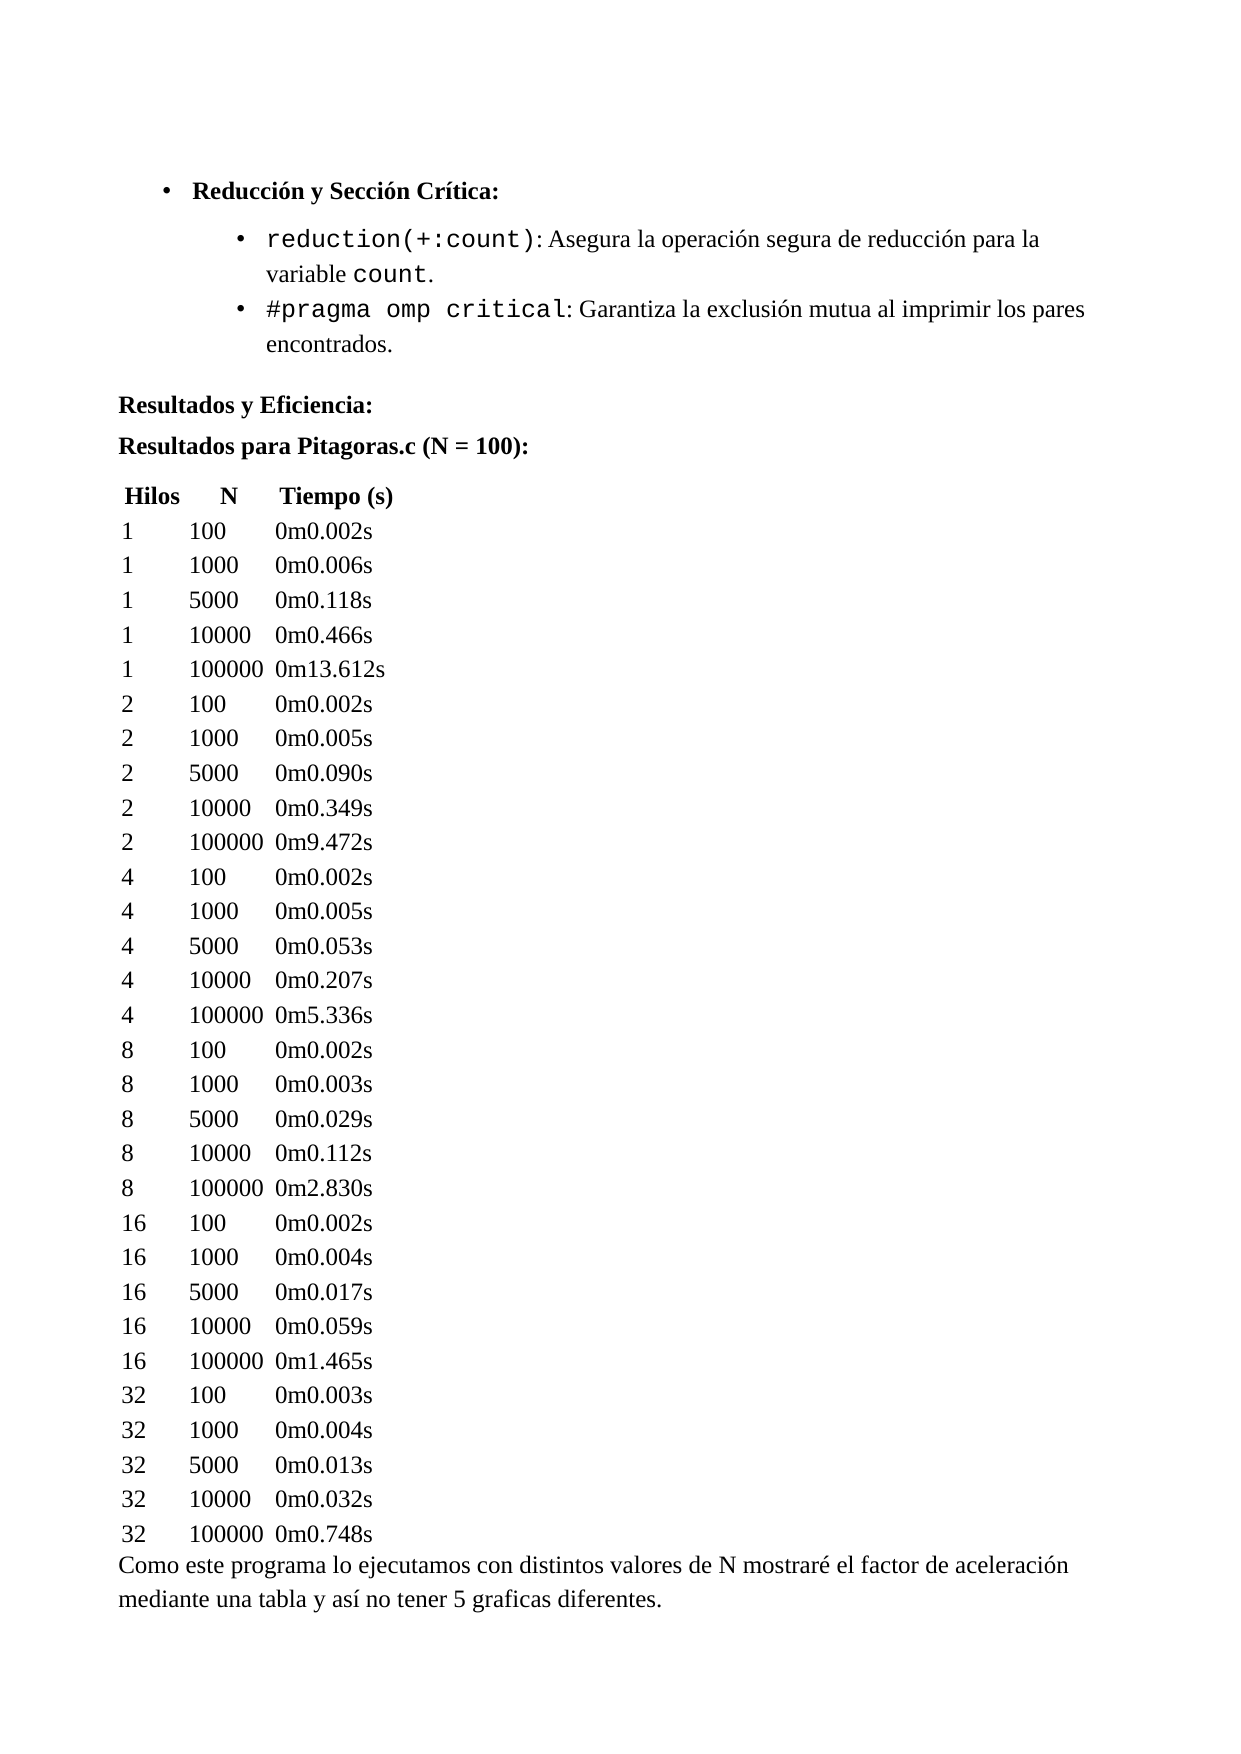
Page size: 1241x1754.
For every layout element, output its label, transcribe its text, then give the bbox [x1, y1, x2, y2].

table_cell 1000 [186, 1066, 272, 1101]
table_cell 0m0.349s [272, 790, 401, 824]
table_cell 100 [186, 686, 272, 721]
table_cell 4 [118, 963, 186, 997]
table_cell 5000 [186, 928, 272, 963]
table_cell 10000 [186, 790, 272, 824]
table_cell 0m1.465s [272, 1343, 401, 1378]
table_cell 1 [118, 651, 186, 686]
table_cell 1000 [186, 721, 272, 755]
table_cell 1000 [186, 894, 272, 928]
table_cell 100000 [186, 651, 272, 686]
table_cell 4 [118, 997, 186, 1032]
table_header Tiempo (s) [272, 479, 401, 513]
table_cell 0m5.336s [272, 997, 401, 1032]
table_cell 100000 [186, 824, 272, 859]
table_cell 8 [118, 1136, 186, 1170]
text Como este programa lo ejecutamos con distintos valores de N mostraré el factor de aceleración mediante una tabla y así no tener 5 graficas diferentes. [118, 1551, 1122, 1612]
table_cell 5000 [186, 755, 272, 790]
table_cell 0m0.053s [272, 928, 401, 963]
table_cell 100000 [186, 997, 272, 1032]
table_cell 16 [118, 1239, 186, 1274]
table_cell 32 [118, 1378, 186, 1412]
table_cell 5000 [186, 1447, 272, 1481]
table_cell 100 [186, 513, 272, 548]
table_cell 0m0.112s [272, 1136, 401, 1170]
table_cell 0m0.029s [272, 1101, 401, 1136]
text Resultados para Pitagoras.c (N = 100): [118, 431, 1122, 460]
table_cell 1 [118, 513, 186, 548]
table_cell 32 [118, 1516, 186, 1551]
table_cell 0m0.207s [272, 963, 401, 997]
table_cell 8 [118, 1170, 186, 1205]
table_cell 0m0.002s [272, 1205, 401, 1239]
table_cell 0m0.002s [272, 1032, 401, 1066]
table_cell 1000 [186, 548, 272, 582]
table_cell 1 [118, 617, 186, 651]
table_cell 0m0.748s [272, 1516, 401, 1551]
table_cell 16 [118, 1205, 186, 1239]
list reduction(+:count): Asegura la operación segura de reducción para la variable count. [236, 224, 1122, 290]
table_cell 0m2.830s [272, 1170, 401, 1205]
table_cell 32 [118, 1481, 186, 1516]
table_cell 0m0.090s [272, 755, 401, 790]
table_cell 10000 [186, 963, 272, 997]
table_cell 32 [118, 1447, 186, 1481]
list Reducción y Sección Crítica: [162, 176, 1122, 205]
table_cell 5000 [186, 1101, 272, 1136]
table_cell 32 [118, 1412, 186, 1447]
table_cell 100 [186, 1205, 272, 1239]
table_cell 100000 [186, 1516, 272, 1551]
table_cell 8 [118, 1066, 186, 1101]
table_cell 0m0.032s [272, 1481, 401, 1516]
table_cell 100000 [186, 1343, 272, 1378]
table_cell 0m0.004s [272, 1412, 401, 1447]
table_cell 0m0.005s [272, 721, 401, 755]
table_cell 0m0.005s [272, 894, 401, 928]
table_cell 0m0.466s [272, 617, 401, 651]
list #pragma omp critical: Garantiza la exclusión mutua al imprimir los pares encontrados. [236, 294, 1122, 358]
table_cell 100 [186, 1378, 272, 1412]
table_cell 8 [118, 1032, 186, 1066]
table_cell 5000 [186, 1274, 272, 1308]
table_cell 2 [118, 686, 186, 721]
table_cell 10000 [186, 1309, 272, 1343]
subtitle Resultados y Eficiencia: [118, 390, 1122, 418]
table_cell 0m0.003s [272, 1378, 401, 1412]
table_cell 10000 [186, 1136, 272, 1170]
table_cell 16 [118, 1309, 186, 1343]
table_cell 2 [118, 721, 186, 755]
table_cell 100000 [186, 1170, 272, 1205]
table_cell 8 [118, 1101, 186, 1136]
table_cell 100 [186, 1032, 272, 1066]
table_cell 4 [118, 928, 186, 963]
table_cell 5000 [186, 582, 272, 617]
table_cell 100 [186, 859, 272, 893]
table_cell 4 [118, 894, 186, 928]
table_cell 0m0.013s [272, 1447, 401, 1481]
table_cell 4 [118, 859, 186, 893]
table_cell 10000 [186, 617, 272, 651]
table_cell 2 [118, 755, 186, 790]
table_cell 0m0.004s [272, 1239, 401, 1274]
table_cell 0m0.059s [272, 1309, 401, 1343]
table_cell 0m0.017s [272, 1274, 401, 1308]
table_cell 0m0.003s [272, 1066, 401, 1101]
table_cell 16 [118, 1274, 186, 1308]
table_cell 1 [118, 582, 186, 617]
table_cell 1 [118, 548, 186, 582]
table_cell 2 [118, 790, 186, 824]
table_cell 0m0.006s [272, 548, 401, 582]
table_cell 1000 [186, 1412, 272, 1447]
table_cell 1000 [186, 1239, 272, 1274]
table_cell 0m0.002s [272, 859, 401, 893]
table_cell 0m9.472s [272, 824, 401, 859]
table_cell 2 [118, 824, 186, 859]
table_cell 0m13.612s [272, 651, 401, 686]
table_cell 0m0.002s [272, 513, 401, 548]
table_cell 10000 [186, 1481, 272, 1516]
table_cell 0m0.002s [272, 686, 401, 721]
table_cell 0m0.118s [272, 582, 401, 617]
table_header N [186, 479, 272, 513]
table_cell 16 [118, 1343, 186, 1378]
table_header Hilos [118, 479, 186, 513]
